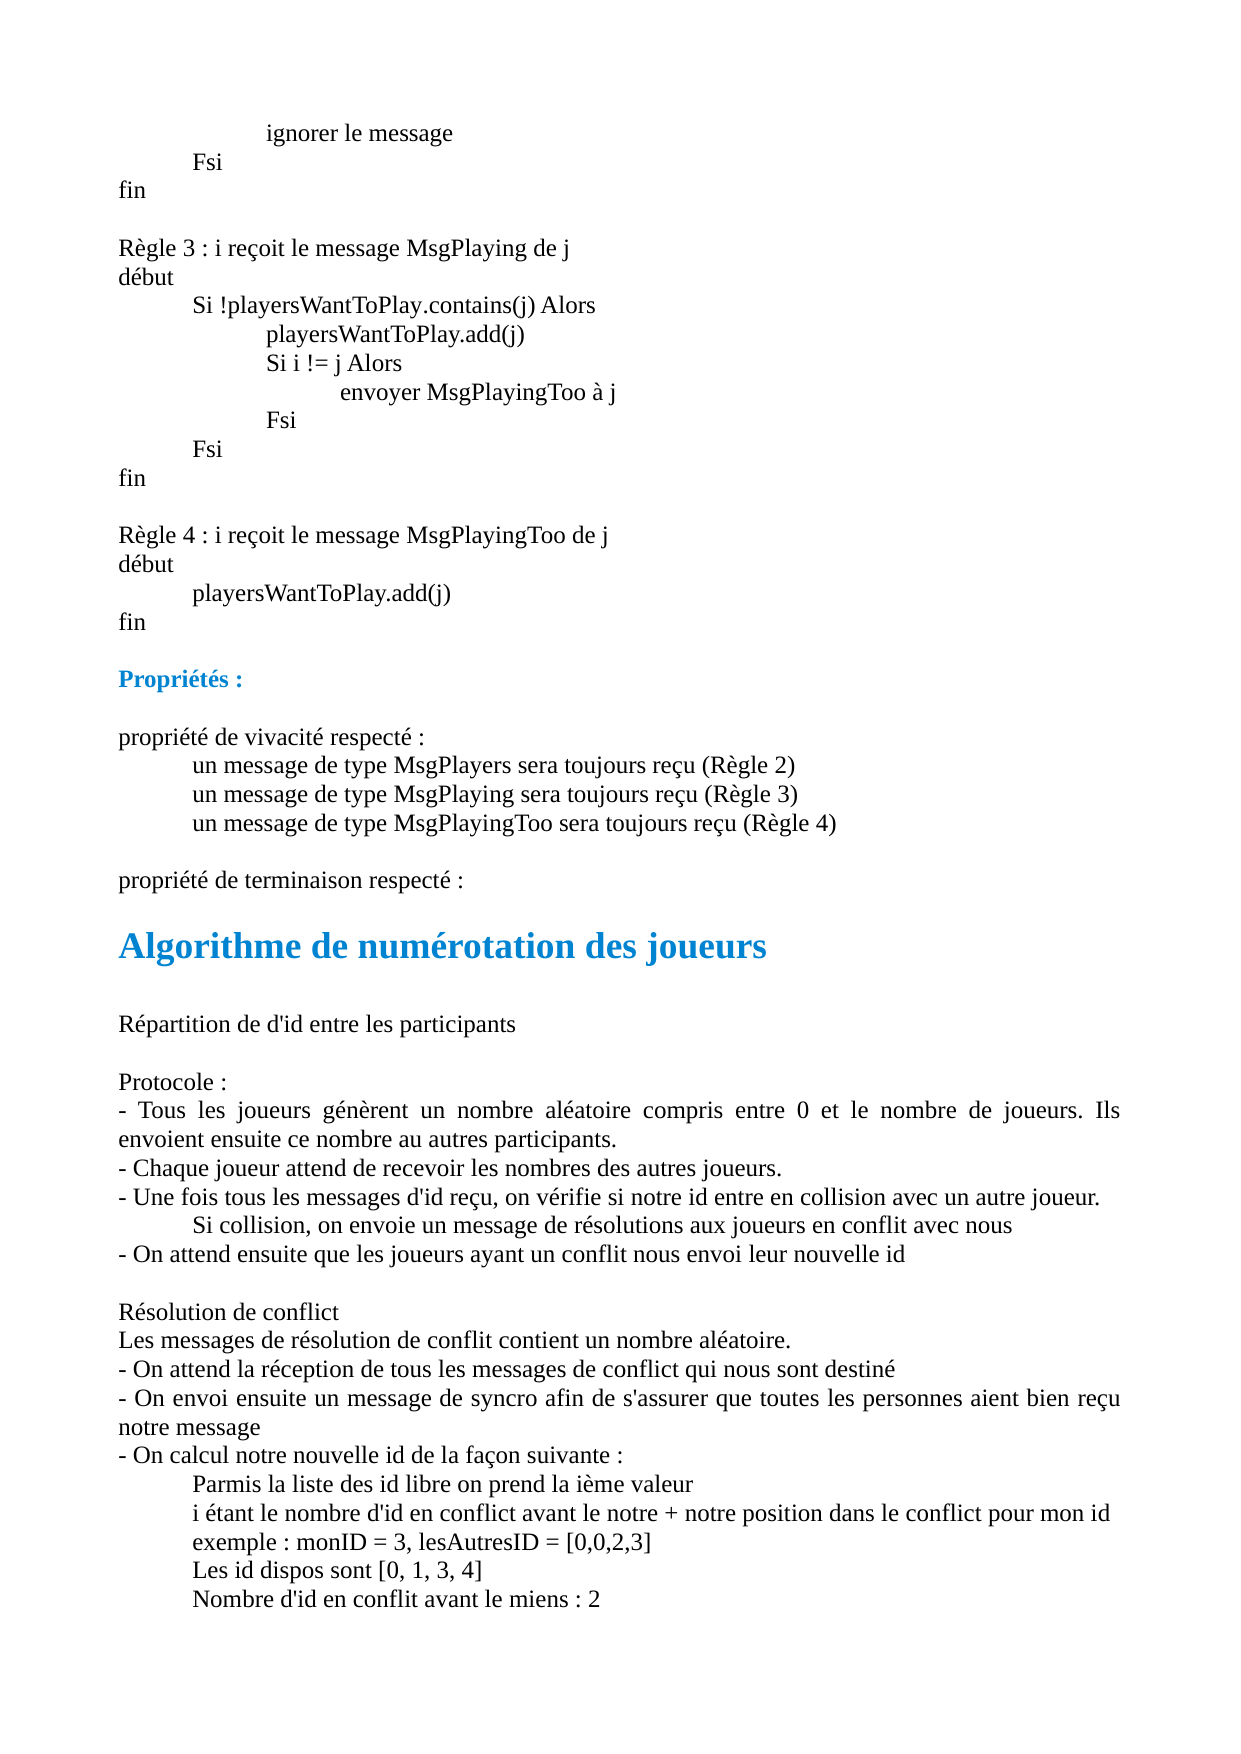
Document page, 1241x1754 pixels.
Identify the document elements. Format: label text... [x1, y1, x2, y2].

text Fsi [118, 147, 1122, 176]
text i étant le nombre d'id en conflict avant le notre + notre position dans le conflict pour mon id [118, 1498, 1122, 1527]
text - On attend la réception de tous les messages de conflict qui nous sont destiné [118, 1354, 1122, 1383]
text un message de type MsgPlayingToo sera toujours reçu (Règle 4) [118, 808, 1122, 837]
text envoyer MsgPlayingToo à j [118, 377, 1122, 406]
text Fsi [118, 406, 1122, 434]
text fin [118, 176, 1122, 204]
text - On attend ensuite que les joueurs ayant un conflit nous envoi leur nouvelle id [118, 1239, 1122, 1268]
text Résolution de conflict [118, 1297, 1122, 1326]
text exemple : monID = 3, lesAutresID = [0,0,2,3] [118, 1527, 1122, 1556]
text Nombre d'id en conflit avant le miens : 2 [118, 1584, 1122, 1613]
text Fsi [118, 434, 1122, 463]
text début [118, 549, 1122, 578]
text playersWantToPlay.add(j) [118, 578, 1122, 607]
text fin [118, 607, 1122, 636]
text un message de type MsgPlaying sera toujours reçu (Règle 3) [118, 779, 1122, 808]
text playersWantToPlay.add(j) [118, 319, 1122, 348]
text Si !playersWantToPlay.contains(j) Alors [118, 291, 1122, 319]
text - Chaque joueur attend de recevoir les nombres des autres joueurs. [118, 1153, 1122, 1182]
text - On calcul notre nouvelle id de la façon suivante : [118, 1441, 1122, 1469]
text - Tous les joueurs génèrent un nombre aléatoire compris entre 0 et le nombre de joueurs. Ils envoient ensuite ce nombre au autres participants. [118, 1096, 1122, 1153]
text Les id dispos sont [0, 1, 3, 4] [118, 1556, 1122, 1584]
text propriété de terminaison respecté : [118, 866, 1122, 894]
text Règle 4 : i reçoit le message MsgPlayingToo de j [118, 521, 1122, 549]
text Parmis la liste des id libre on prend la ième valeur [118, 1469, 1122, 1498]
text Si i != j Alors [118, 348, 1122, 377]
text - On envoi ensuite un message de syncro afin de s'assurer que toutes les personnes aient bien reçu notre message [118, 1383, 1122, 1441]
text Algorithme de numérotation des joueurs [118, 923, 1122, 966]
text Si collision, on envoie un message de résolutions aux joueurs en conflit avec nous [118, 1211, 1122, 1239]
text Protocole : [118, 1067, 1122, 1096]
text un message de type MsgPlayers sera toujours reçu (Règle 2) [118, 751, 1122, 779]
text Règle 3 : i reçoit le message MsgPlaying de j [118, 233, 1122, 262]
text - Une fois tous les messages d'id reçu, on vérifie si notre id entre en collision avec un autre joueur. [118, 1182, 1122, 1211]
text Répartition de d'id entre les participants [118, 1009, 1122, 1038]
text fin [118, 463, 1122, 492]
text Les messages de résolution de conflit contient un nombre aléatoire. [118, 1326, 1122, 1354]
text propriété de vivacité respecté : [118, 722, 1122, 751]
text début [118, 262, 1122, 291]
text Propriétés : [118, 664, 1122, 693]
text ignorer le message [118, 118, 1122, 147]
